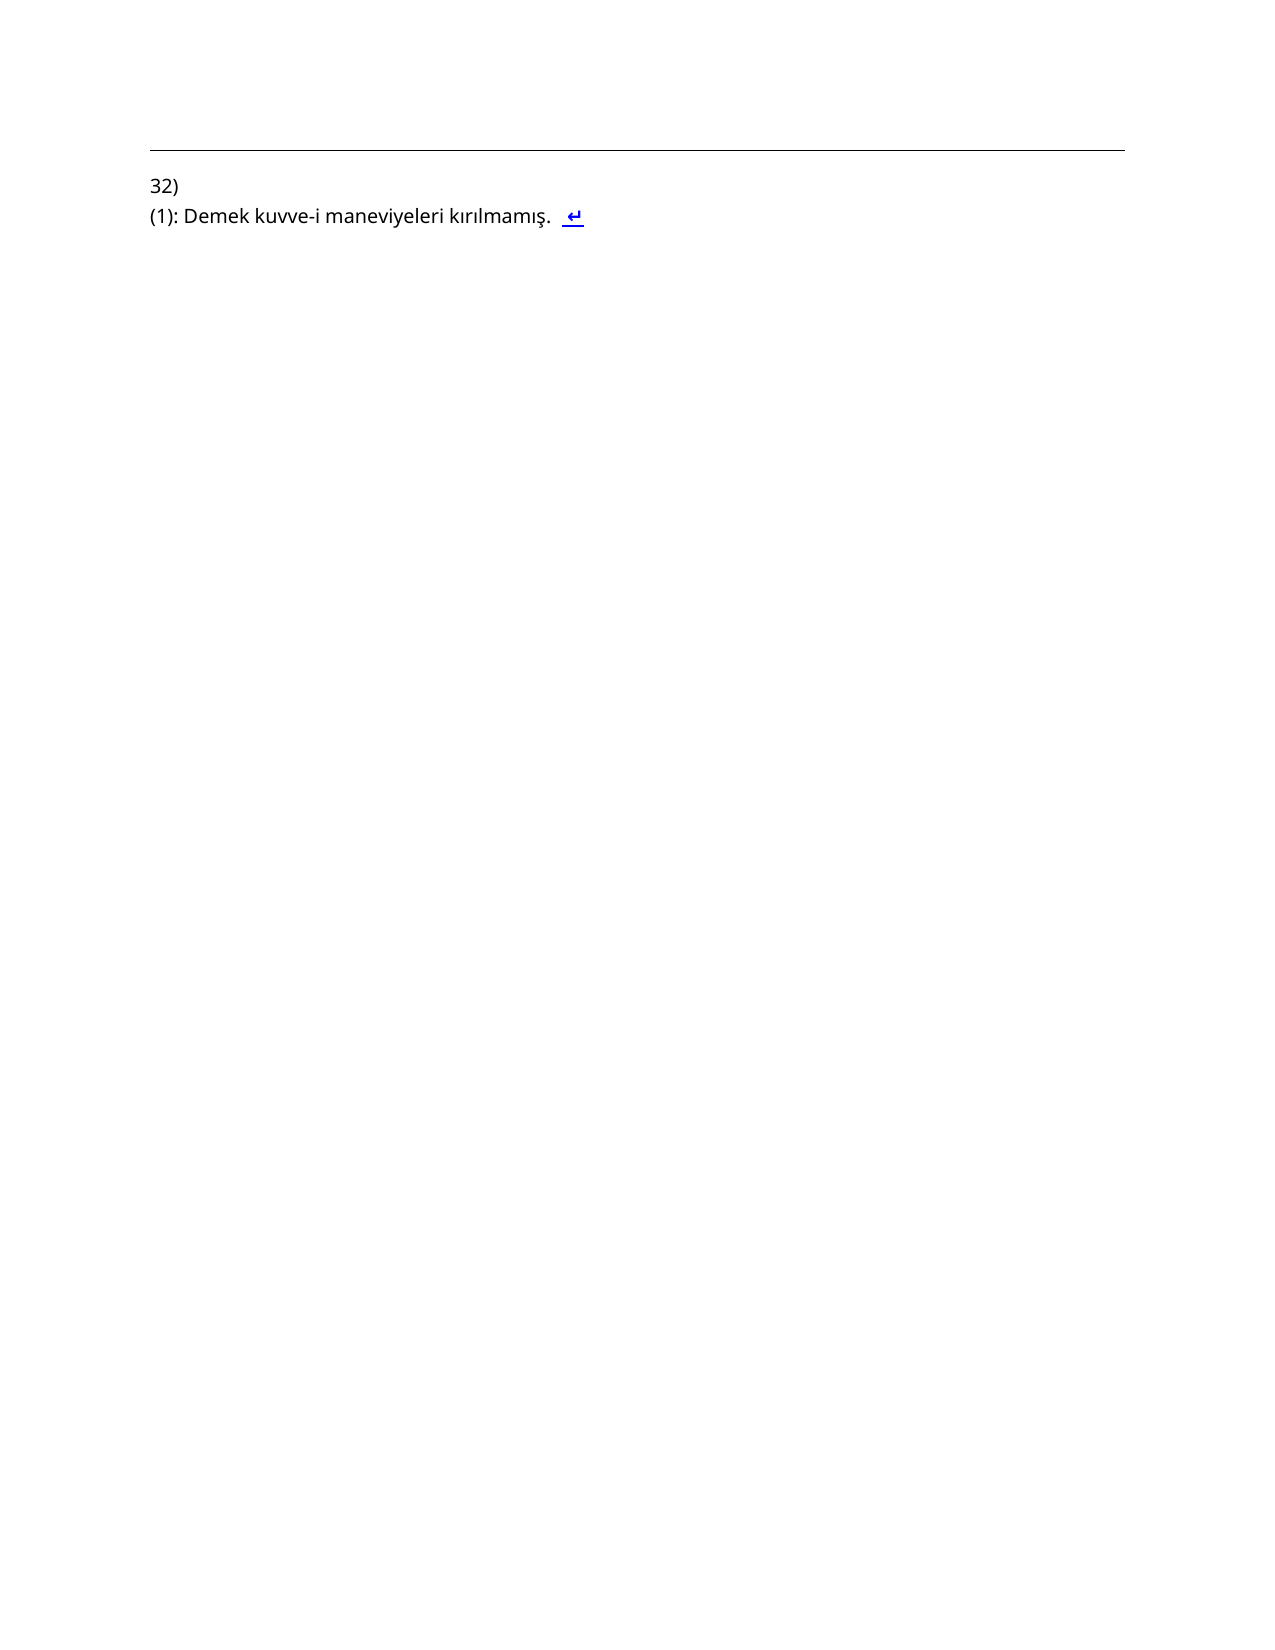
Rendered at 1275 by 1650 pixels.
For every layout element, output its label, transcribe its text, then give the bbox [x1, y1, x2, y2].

text (1): Demek kuvve-i maneviyeleri kırılmamış. ↵ [150, 199, 1125, 229]
text 32) [150, 151, 1125, 199]
